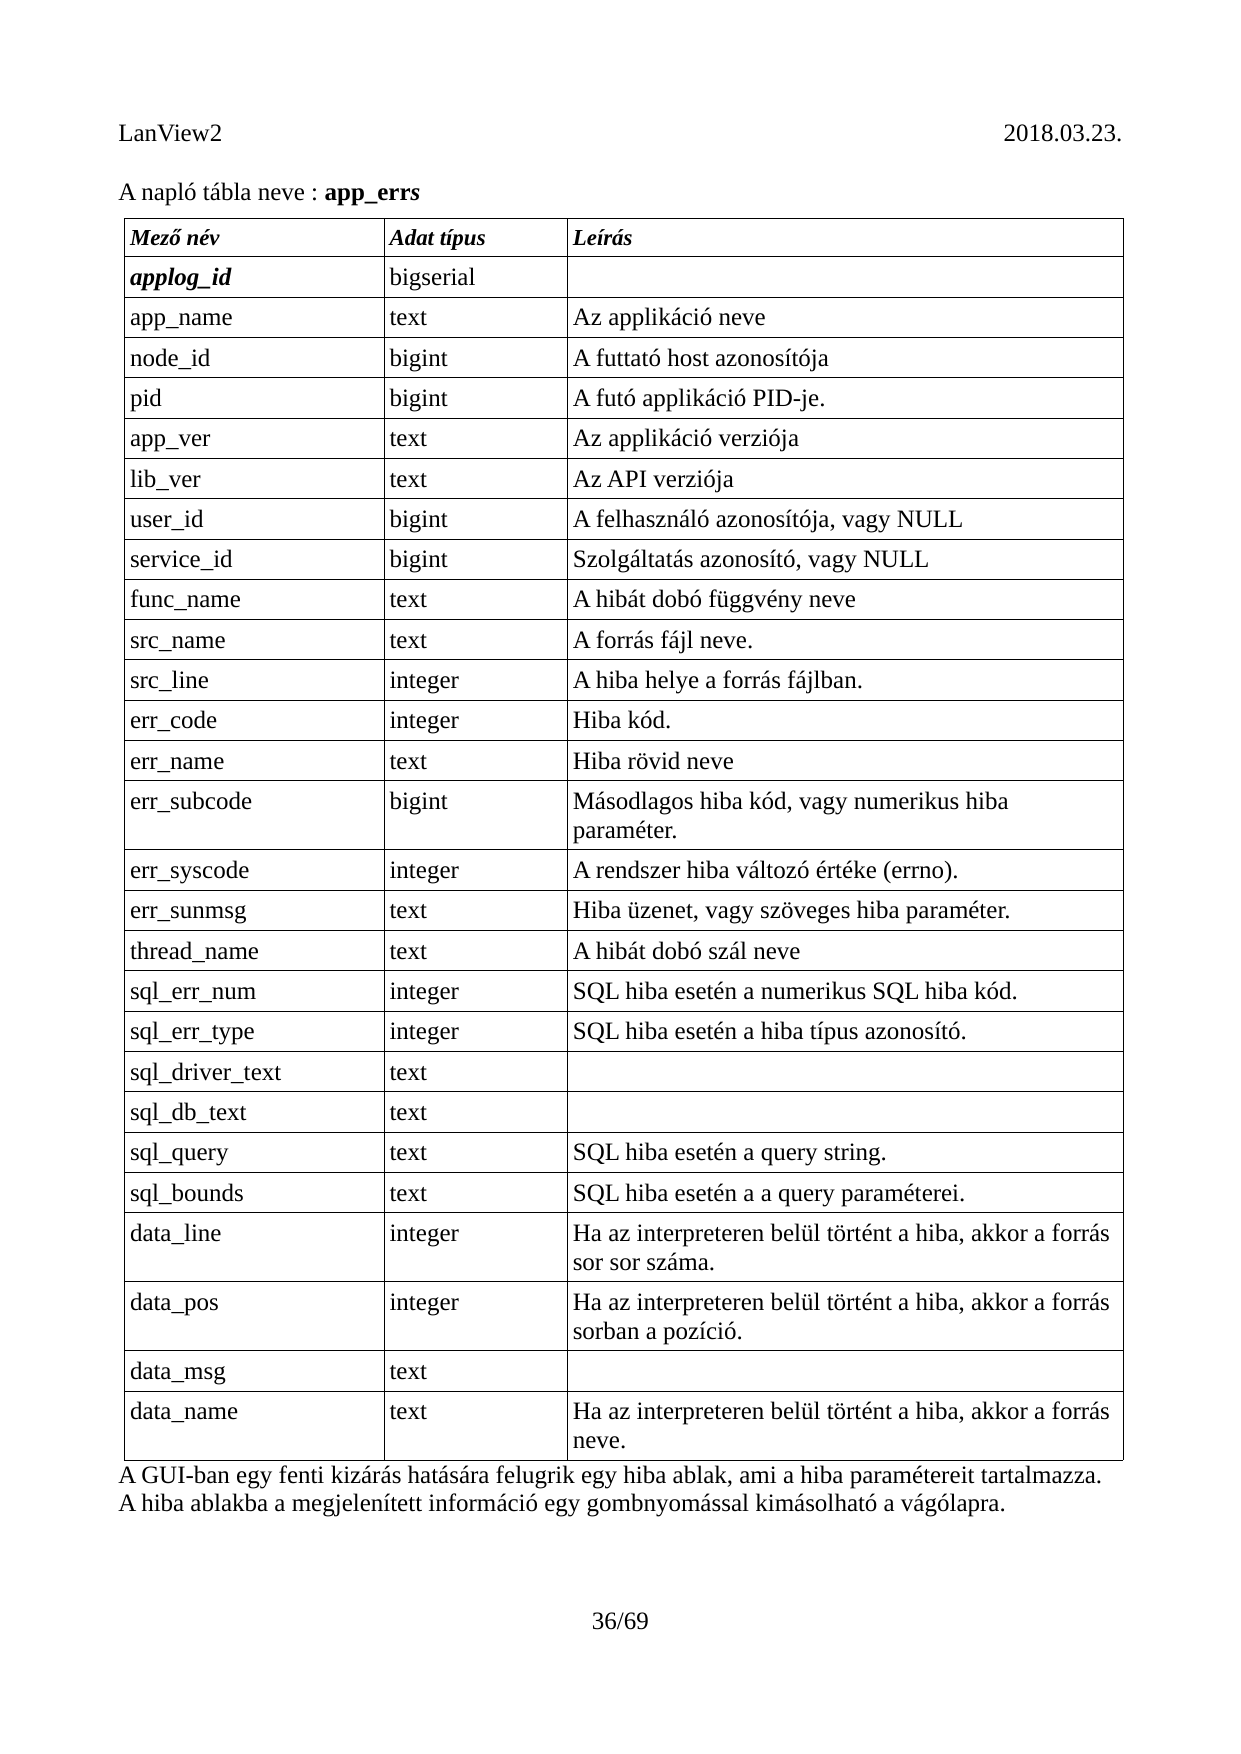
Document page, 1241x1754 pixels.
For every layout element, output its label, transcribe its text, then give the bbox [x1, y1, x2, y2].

table_cell bigint [385, 781, 567, 849]
table_cell text [385, 1351, 567, 1391]
table_cell [568, 1351, 1123, 1391]
table_cell sql_err_type [125, 1012, 384, 1051]
table_cell bigint [385, 540, 567, 579]
text A GUI-ban egy fenti kizárás hatására felugrik egy hiba ablak, ami a hiba paramétereit tartalmazza. A hiba ablakba a megjelenített információ egy gombnyomással kimásolható a vágólapra. [118, 1460, 1122, 1517]
table_cell text [385, 419, 567, 458]
table_cell A futó applikáció PID-je. [568, 378, 1123, 417]
table_cell func_name [125, 580, 384, 619]
table_cell integer [385, 1012, 567, 1051]
table_cell Másodlagos hiba kód, vagy numerikus hiba paraméter. [568, 781, 1123, 849]
table_cell sql_driver_text [125, 1052, 384, 1091]
table_cell bigint [385, 378, 567, 417]
table_cell text [385, 1173, 567, 1212]
table_cell A hibát dobó szál neve [568, 931, 1123, 970]
table_cell text [385, 931, 567, 970]
table_cell A forrás fájl neve. [568, 620, 1123, 659]
table_cell [568, 1052, 1123, 1091]
table_cell SQL hiba esetén a numerikus SQL hiba kód. [568, 971, 1123, 1011]
table_cell data_msg [125, 1351, 384, 1391]
table_cell err_code [125, 701, 384, 740]
table_cell [568, 1092, 1123, 1132]
table_cell applog_id [125, 257, 384, 297]
table_header Adat típus [385, 219, 567, 256]
table_cell src_name [125, 620, 384, 659]
table_cell user_id [125, 499, 384, 538]
table_header Leírás [568, 219, 1123, 256]
table_cell service_id [125, 540, 384, 579]
table_cell A hibát dobó függvény neve [568, 580, 1123, 619]
table_cell text [385, 1133, 567, 1172]
table_cell bigint [385, 338, 567, 377]
table_cell integer [385, 1213, 567, 1281]
table_cell integer [385, 660, 567, 700]
table_cell text [385, 741, 567, 780]
table_cell lib_ver [125, 459, 384, 498]
table_cell Ha az interpreteren belül történt a hiba, akkor a forrás sor sor száma. [568, 1213, 1123, 1281]
table_cell data_pos [125, 1282, 384, 1350]
table_cell thread_name [125, 931, 384, 970]
table_cell integer [385, 971, 567, 1011]
table_cell A futtató host azonosítója [568, 338, 1123, 377]
table_cell data_line [125, 1213, 384, 1281]
table_cell SQL hiba esetén a hiba típus azonosító. [568, 1012, 1123, 1051]
table_cell Hiba üzenet, vagy szöveges hiba paraméter. [568, 891, 1123, 930]
table_cell sql_db_text [125, 1092, 384, 1132]
table_cell text [385, 1392, 567, 1460]
table_cell text [385, 620, 567, 659]
table_cell Ha az interpreteren belül történt a hiba, akkor a forrás neve. [568, 1392, 1123, 1460]
table_cell text [385, 1092, 567, 1132]
table_cell err_syscode [125, 850, 384, 890]
table_cell text [385, 459, 567, 498]
table_cell integer [385, 701, 567, 740]
table_header Mező név [125, 219, 384, 256]
table_cell sql_err_num [125, 971, 384, 1011]
table_cell A hiba helye a forrás fájlban. [568, 660, 1123, 700]
table_cell A felhasználó azonosítója, vagy NULL [568, 499, 1123, 538]
table_cell [568, 257, 1123, 297]
table_cell src_line [125, 660, 384, 700]
table_cell Az applikáció neve [568, 298, 1123, 337]
table_cell sql_bounds [125, 1173, 384, 1212]
table_cell Az API verziója [568, 459, 1123, 498]
table_cell app_name [125, 298, 384, 337]
table_cell err_subcode [125, 781, 384, 849]
table_cell Hiba rövid neve [568, 741, 1123, 780]
table_cell text [385, 1052, 567, 1091]
table_cell sql_query [125, 1133, 384, 1172]
table_cell data_name [125, 1392, 384, 1460]
table_cell SQL hiba esetén a query string. [568, 1133, 1123, 1172]
table_cell integer [385, 1282, 567, 1350]
table_cell Az applikáció verziója [568, 419, 1123, 458]
table_cell Ha az interpreteren belül történt a hiba, akkor a forrás sorban a pozíció. [568, 1282, 1123, 1350]
table_cell app_ver [125, 419, 384, 458]
table_cell node_id [125, 338, 384, 377]
table_cell bigint [385, 499, 567, 538]
table_cell integer [385, 850, 567, 890]
table_cell pid [125, 378, 384, 417]
table_cell text [385, 298, 567, 337]
table_cell text [385, 891, 567, 930]
table_cell bigserial [385, 257, 567, 297]
table_cell Hiba kód. [568, 701, 1123, 740]
table_cell Szolgáltatás azonosító, vagy NULL [568, 540, 1123, 579]
table_cell A rendszer hiba változó értéke (errno). [568, 850, 1123, 890]
table_cell err_name [125, 741, 384, 780]
table_cell text [385, 580, 567, 619]
table_cell err_sunmsg [125, 891, 384, 930]
text A napló tábla neve : app_errs [118, 177, 1122, 206]
table_cell SQL hiba esetén a a query paraméterei. [568, 1173, 1123, 1212]
